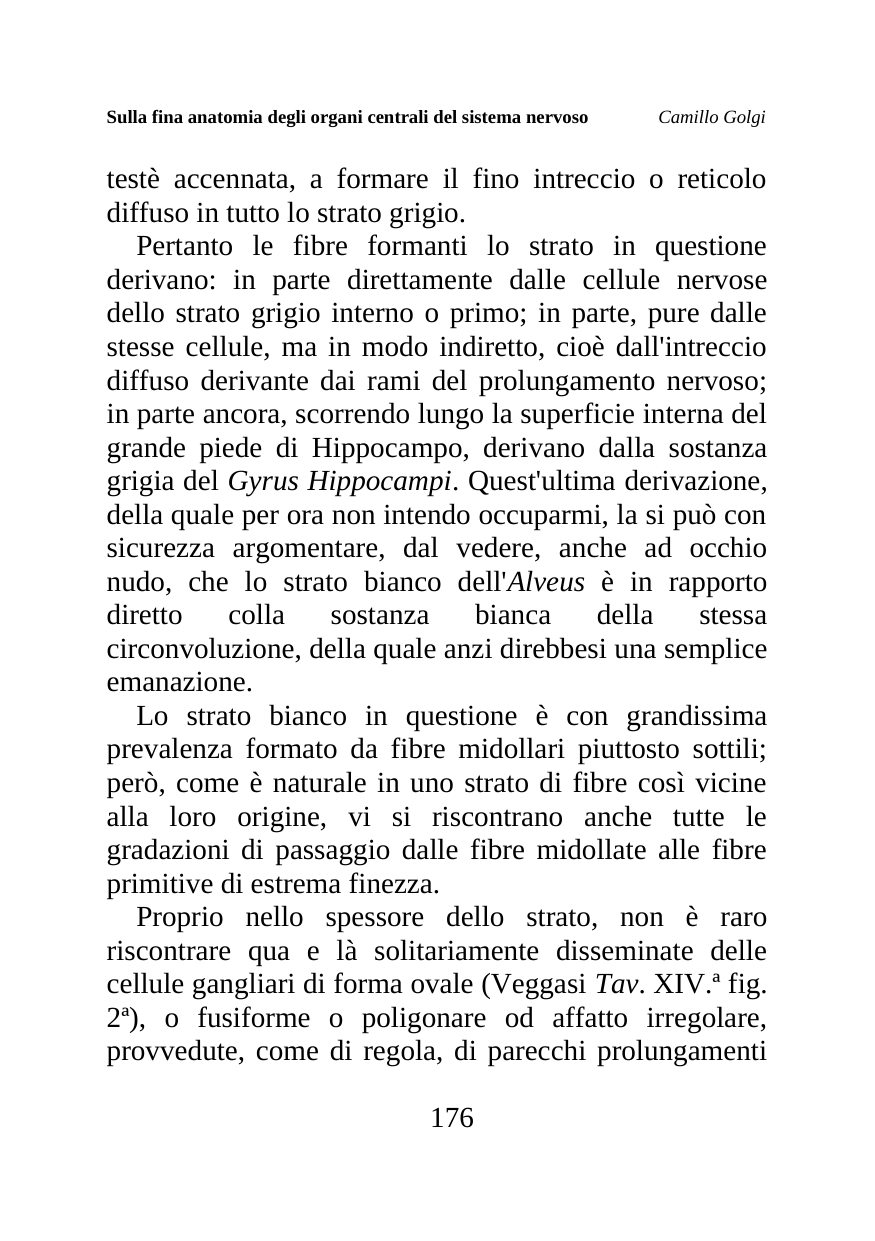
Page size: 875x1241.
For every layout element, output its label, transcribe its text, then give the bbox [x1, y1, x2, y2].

text Proprio nello spessore dello strato, non è raro riscontrare qua e là solitariamente disseminate delle cellule gangliari di forma ovale (Veggasi Tav. XIV.ª fig. 2ª), o fusiforme o poligonare od affatto irregolare, provvedute, come di regola, di parecchi prolungamenti [106, 899, 768, 1067]
text testè accennata, a formare il fino intreccio o reticolo diffuso in tutto lo strato grigio. [106, 161, 768, 228]
text Pertanto le fibre formanti lo strato in questione derivano: in parte direttamente dalle cellule nervose dello strato grigio interno o primo; in parte, pure dalle stesse cellule, ma in modo indiretto, cioè dall'intreccio diffuso derivante dai rami del prolungamento nervoso; in parte ancora, scorrendo lungo la superficie interna del grande piede di Hippocampo, derivano dalla sostanza grigia del Gyrus Hippocampi. Quest'ultima derivazione, della quale per ora non intendo occuparmi, la si può con sicurezza argomentare, dal vedere, anche ad occhio nudo, che lo strato bianco dell'Alveus è in rapporto diretto colla sostanza bianca della stessa circonvoluzione, della quale anzi direbbesi una semplice emanazione. [106, 228, 768, 698]
text Lo strato bianco in questione è con grandissima prevalenza formato da fibre midollari piuttosto sottili; però, come è naturale in uno strato di fibre così vicine alla loro origine, vi si riscontrano anche tutte le gradazioni di passaggio dalle fibre midollate alle fibre primitive di estrema finezza. [106, 698, 768, 899]
